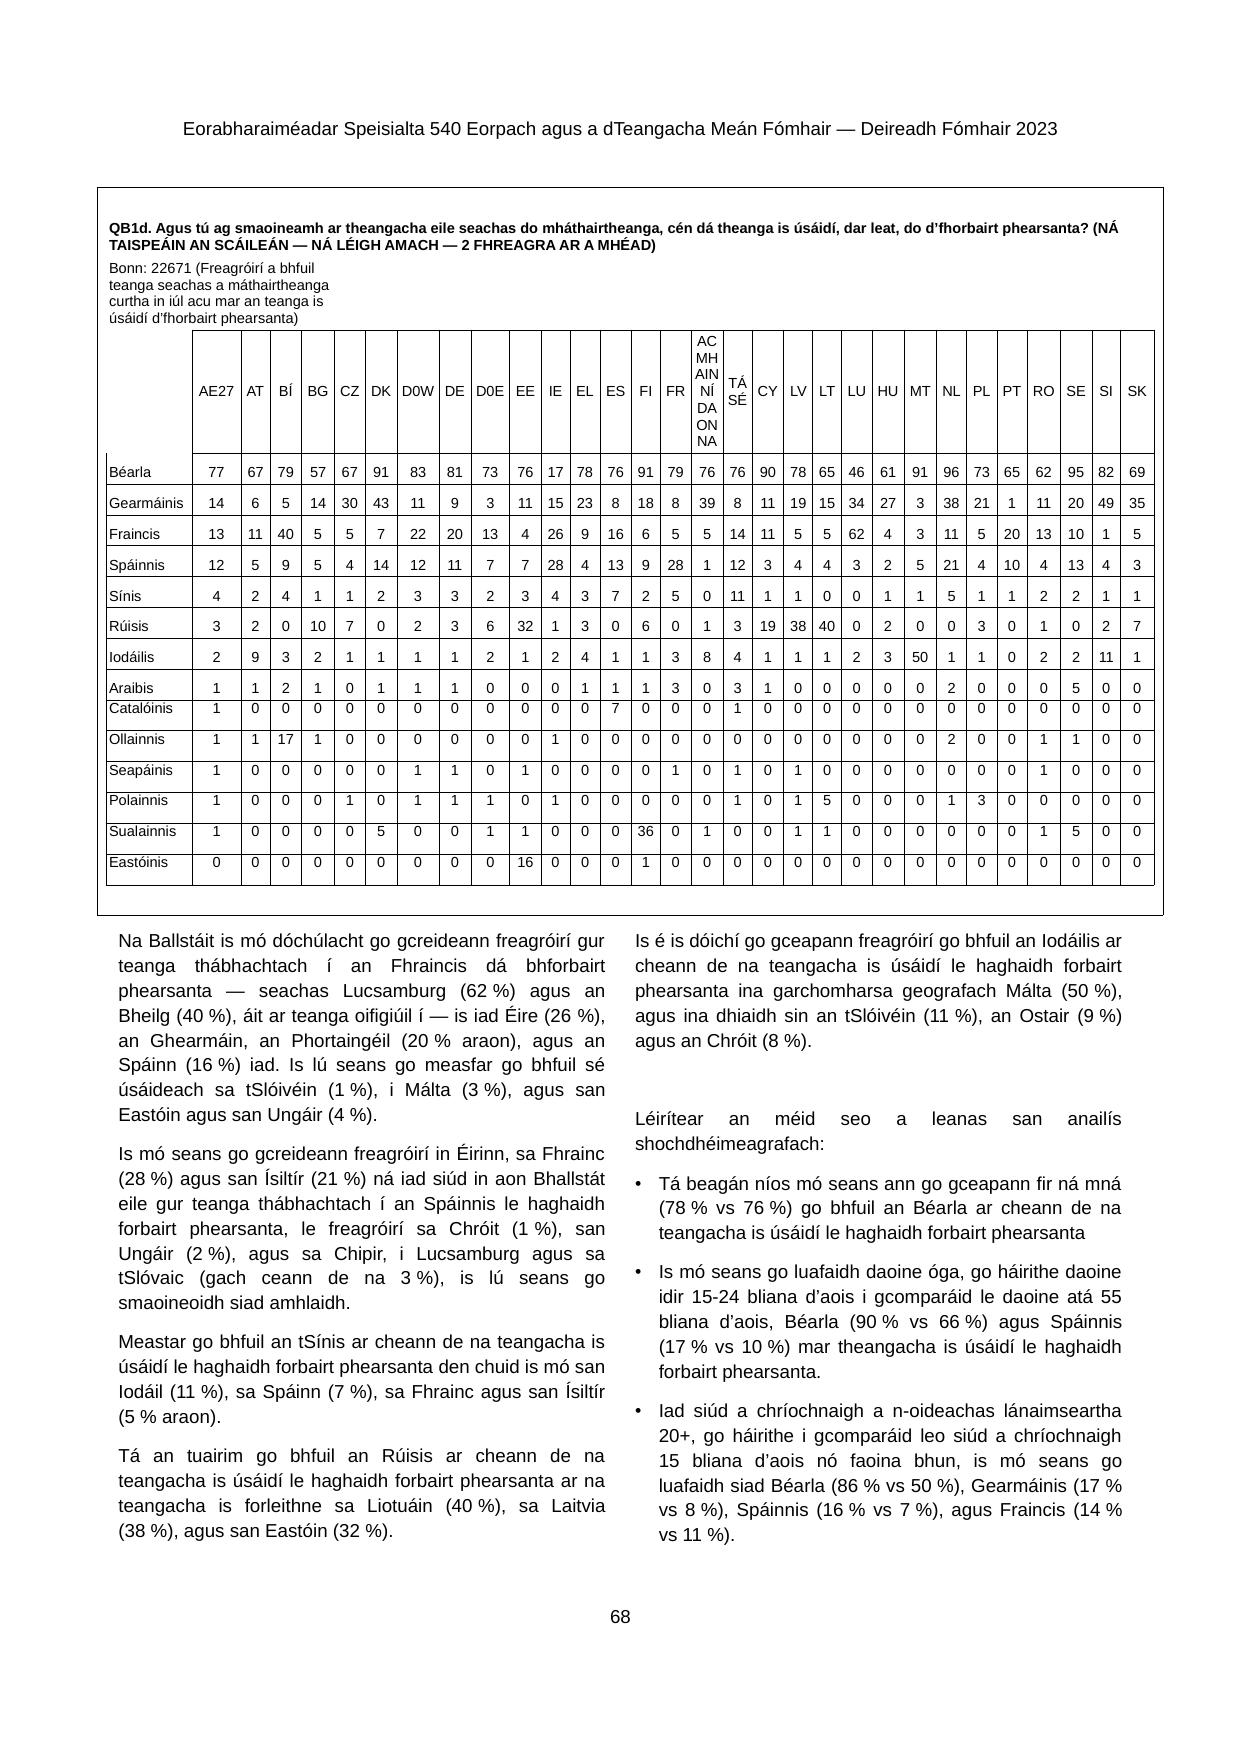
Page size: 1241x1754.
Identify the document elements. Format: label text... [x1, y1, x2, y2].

table_cell 0 [193, 855, 241, 884]
table_cell 1 [753, 670, 783, 699]
table_cell 3 [193, 608, 241, 638]
table_cell 1 [242, 731, 270, 761]
table_cell 0 [692, 670, 723, 699]
table_cell 0 [1121, 793, 1154, 823]
table_cell 0 [905, 731, 936, 761]
table_cell [936, 257, 966, 329]
table_cell 0 [998, 608, 1027, 638]
table_cell 1 [193, 762, 241, 792]
table_cell [439, 257, 471, 329]
table_cell 0 [967, 731, 997, 761]
table_cell 1 [440, 670, 471, 699]
table_cell 0 [661, 608, 691, 638]
text Na Ballstáit is mó dóchúlacht go gcreideann freagróirí gur teanga thábhachtach í an Fhraincis dá bhforbairt phearsanta — seachas Lucsamburg (62 %) agus an Bheilg (40 %), áit ar teanga oifigiúil í — is iad Éire (26 %), an Ghearmáin, an Phortaingéil (20 % araon), agus an Spáinn (16 %) iad. Is lú seans go measfar go bhfuil sé úsáideach sa tSlóivéin (1 %), i Málta (3 %), agus san Eastóin agus san Ungáir (4 %). [118, 916, 605, 1125]
table_cell 11 [510, 485, 541, 514]
table_cell 0 [1028, 701, 1060, 730]
table_cell 3 [440, 577, 471, 607]
table_cell [784, 257, 812, 329]
table_cell 0 [335, 762, 365, 792]
table_cell Fraincis [107, 516, 192, 545]
table_cell 0 [873, 855, 904, 884]
table_cell 0 [998, 824, 1027, 854]
table_cell [631, 257, 660, 329]
text Léirítear an méid seo a leanas san anailís shochdhéimeagrafach: [635, 1108, 1122, 1154]
table_cell 0 [271, 793, 301, 823]
table_cell [1092, 257, 1120, 329]
table_cell LU [842, 331, 872, 453]
table_cell 0 [842, 577, 872, 607]
table_cell 12 [724, 546, 752, 576]
table_cell 0 [813, 701, 841, 730]
table_cell 7 [335, 608, 365, 638]
table_cell 0 [753, 762, 783, 792]
table_cell 0 [366, 762, 397, 792]
table_cell NL [937, 331, 966, 453]
table_cell 1 [692, 546, 723, 576]
table_cell 4 [571, 639, 600, 669]
table_cell 76 [692, 454, 723, 484]
table_cell 0 [440, 731, 471, 761]
table_cell 4 [967, 546, 997, 576]
table_cell 40 [271, 516, 301, 545]
table_cell 96 [937, 454, 966, 484]
table_cell 1 [784, 639, 812, 669]
table_cell 5 [813, 793, 841, 823]
table_cell 67 [335, 454, 365, 484]
table_cell 36 [632, 824, 660, 854]
table_cell 4 [193, 577, 241, 607]
table_cell 0 [366, 731, 397, 761]
table_cell 3 [472, 485, 509, 514]
table_cell 0 [724, 824, 752, 854]
table_cell 4 [1093, 546, 1120, 576]
table_cell 61 [873, 454, 904, 484]
table_cell 0 [1093, 762, 1120, 792]
table_cell 5 [302, 546, 334, 576]
table_cell 69 [1121, 454, 1154, 484]
table_cell CZ [335, 331, 365, 453]
table_cell 1 [366, 639, 397, 669]
table_cell 0 [335, 670, 365, 699]
table_cell 10 [302, 608, 334, 638]
table_cell 6 [632, 516, 660, 545]
table_cell Sualainnis [107, 824, 192, 854]
table_cell 4 [1028, 546, 1060, 576]
table_cell 0 [398, 855, 439, 884]
list Tá beagán níos mó seans ann go gceapann fir ná mná (78 % vs 76 %) go bhfuil an Béarla ar cheann de na teangacha is úsáidí le haghaidh forbairt phearsanta [635, 1172, 1122, 1243]
table_cell 11 [1093, 639, 1120, 669]
table_cell LT [813, 331, 841, 453]
table_cell 79 [271, 454, 301, 484]
table_cell 1 [967, 639, 997, 669]
table_cell 20 [440, 516, 471, 545]
table_cell 2 [242, 608, 270, 638]
table_cell 0 [1061, 762, 1092, 792]
table_cell 0 [905, 793, 936, 823]
table_cell 0 [937, 824, 966, 854]
table_cell 5 [335, 516, 365, 545]
table_cell 91 [632, 454, 660, 484]
table_cell AT [242, 331, 270, 453]
table_cell 4 [542, 577, 570, 607]
table_cell 0 [542, 824, 570, 854]
table_cell 8 [661, 485, 691, 514]
table_cell 13 [1028, 516, 1060, 545]
table_cell 2 [1028, 639, 1060, 669]
table_cell 2 [1093, 608, 1120, 638]
text Tá an tuairim go bhfuil an Rúisis ar cheann de na teangacha is úsáidí le haghaidh forbairt phearsanta ar na teangacha is forleithne sa Liotuáin (40 %), sa Laitvia (38 %), agus san Eastóin (32 %). [118, 1445, 605, 1541]
table_cell 1 [193, 824, 241, 854]
table_cell 77 [193, 454, 241, 484]
table_cell 0 [998, 639, 1027, 669]
table_cell 78 [571, 454, 600, 484]
table_cell 7 [601, 701, 631, 730]
table_cell LV [784, 331, 812, 453]
table_cell 0 [813, 670, 841, 699]
table_cell 1 [1061, 731, 1092, 761]
table_cell Polainnis [107, 793, 192, 823]
table_cell MT [905, 331, 936, 453]
table_cell 11 [937, 516, 966, 545]
table_cell 62 [1028, 454, 1060, 484]
table_cell 2 [472, 577, 509, 607]
table_cell 34 [842, 485, 872, 514]
table_cell 1 [542, 731, 570, 761]
table_cell 14 [366, 546, 397, 576]
table_cell 76 [724, 454, 752, 484]
table_cell 0 [632, 731, 660, 761]
table_cell 1 [193, 701, 241, 730]
table_cell 1 [905, 577, 936, 607]
table_cell 5 [1061, 670, 1092, 699]
table_cell 1 [813, 824, 841, 854]
table_cell 13 [193, 516, 241, 545]
table_cell 0 [998, 793, 1027, 823]
table_cell 0 [302, 762, 334, 792]
table_cell 0 [542, 762, 570, 792]
table_cell 7 [601, 577, 631, 607]
table_cell 12 [193, 546, 241, 576]
table_cell 32 [510, 608, 541, 638]
table_cell 0 [510, 793, 541, 823]
table_cell 0 [571, 762, 600, 792]
table_cell 0 [601, 731, 631, 761]
table_cell [872, 257, 904, 329]
table_cell 0 [661, 793, 691, 823]
table_cell 73 [967, 454, 997, 484]
table_cell Ollainnis [107, 731, 192, 761]
table_cell 0 [510, 731, 541, 761]
table_cell Rúisis [107, 608, 192, 638]
table_cell 21 [937, 546, 966, 576]
table_cell 7 [1121, 608, 1154, 638]
table_cell 0 [1093, 670, 1120, 699]
table_cell 0 [842, 793, 872, 823]
table_cell 1 [753, 577, 783, 607]
table_cell 0 [784, 731, 812, 761]
table_cell 11 [242, 516, 270, 545]
table_cell 0 [967, 855, 997, 884]
table_cell 1 [873, 577, 904, 607]
table_cell PL [967, 331, 997, 453]
table_cell 65 [813, 454, 841, 484]
table_cell 11 [398, 485, 439, 514]
table_cell Eastóinis [107, 855, 192, 884]
table_cell 5 [242, 546, 270, 576]
table_cell 11 [440, 546, 471, 576]
table_cell 0 [1121, 701, 1154, 730]
table_cell Iodáilis [107, 639, 192, 669]
table_cell 0 [842, 608, 872, 638]
table_cell 14 [302, 485, 334, 514]
text Is mó seans go gcreideann freagróirí in Éirinn, sa Fhrainc (28 %) agus san Ísiltír (21 %) ná iad siúd in aon Bhallstát eile gur teanga thábhachtach í an Spáinnis le haghaidh forbairt phearsanta, le freagróirí sa Chróit (1 %), san Ungáir (2 %), agus sa Chipir, i Lucsamburg agus sa tSlóvaic (gach ceann de na 3 %), is lú seans go smaoineoidh siad amhlaidh. [118, 1143, 605, 1313]
table_cell 46 [842, 454, 872, 484]
table_cell 1 [1028, 824, 1060, 854]
table_cell 0 [753, 855, 783, 884]
table_cell Sínis [107, 577, 192, 607]
table_cell 5 [967, 516, 997, 545]
table_cell 3 [967, 793, 997, 823]
table_cell 1 [302, 670, 334, 699]
table_cell 82 [1093, 454, 1120, 484]
table_cell 0 [601, 824, 631, 854]
table_cell Béarla [107, 453, 192, 484]
table_cell 0 [242, 701, 270, 730]
table_cell 57 [302, 454, 334, 484]
table_cell 8 [724, 485, 752, 514]
table_cell 1 [302, 577, 334, 607]
table_cell FR [661, 331, 691, 453]
table_cell 2 [271, 670, 301, 699]
table_cell 7 [366, 516, 397, 545]
table_cell 0 [1121, 762, 1154, 792]
table_cell 0 [813, 855, 841, 884]
table_cell 11 [753, 516, 783, 545]
table_cell 22 [398, 516, 439, 545]
table_cell 0 [1061, 608, 1092, 638]
table_cell CY [753, 331, 783, 453]
table_cell 0 [440, 855, 471, 884]
table_cell 0 [1061, 701, 1092, 730]
table_cell 2 [398, 608, 439, 638]
table_cell 9 [571, 516, 600, 545]
table_cell 3 [724, 670, 752, 699]
table_cell 1 [440, 762, 471, 792]
table_cell SE [1061, 331, 1092, 453]
table_cell RO [1028, 331, 1060, 453]
table_cell 11 [753, 485, 783, 514]
list Is mó seans go luafaidh daoine óga, go háirithe daoine idir 15-24 bliana d’aois i gcomparáid le daoine atá 55 bliana d’aois, Béarla (90 % vs 66 %) agus Spáinnis (17 % vs 10 %) mar theangacha is úsáidí le haghaidh forbairt phearsanta. [635, 1261, 1122, 1382]
table_cell 5 [366, 824, 397, 854]
table_cell 3 [967, 608, 997, 638]
table_cell 23 [571, 485, 600, 514]
table_cell 0 [472, 670, 509, 699]
table_cell 0 [661, 855, 691, 884]
table_cell 1 [784, 824, 812, 854]
table_cell 4 [335, 546, 365, 576]
table_cell 26 [542, 516, 570, 545]
table_cell 0 [1028, 793, 1060, 823]
table_cell 1 [1093, 577, 1120, 607]
table_cell 0 [571, 824, 600, 854]
table_cell 3 [661, 670, 691, 699]
table_cell 1 [967, 577, 997, 607]
table_cell 1 [784, 577, 812, 607]
table_cell 3 [271, 639, 301, 669]
table_cell 1 [398, 793, 439, 823]
table_cell 1 [440, 639, 471, 669]
table_cell [966, 257, 997, 329]
table_cell 4 [784, 546, 812, 576]
table_cell [541, 257, 570, 329]
table_cell 1 [632, 670, 660, 699]
table_cell 0 [1093, 793, 1120, 823]
table_cell 2 [632, 577, 660, 607]
table_cell 0 [692, 855, 723, 884]
table_cell D0W [398, 331, 439, 453]
table_cell 0 [905, 701, 936, 730]
table_cell 0 [1093, 701, 1120, 730]
table_cell [813, 257, 841, 329]
table_cell [997, 257, 1027, 329]
table_cell 6 [472, 608, 509, 638]
table_cell 0 [873, 824, 904, 854]
table_cell 0 [571, 701, 600, 730]
table_cell 1 [724, 793, 752, 823]
table_cell SK [1121, 331, 1154, 453]
table_cell 0 [1093, 855, 1120, 884]
table_cell 1 [998, 485, 1027, 514]
table_cell 9 [271, 546, 301, 576]
table_cell 0 [302, 793, 334, 823]
table_cell 0 [242, 762, 270, 792]
table_cell 9 [440, 485, 471, 514]
table_cell 3 [905, 516, 936, 545]
table_cell 0 [661, 731, 691, 761]
table_cell 0 [335, 731, 365, 761]
table_cell D0E [472, 331, 509, 453]
table_cell 21 [967, 485, 997, 514]
table_cell 76 [601, 454, 631, 484]
table_cell 20 [998, 516, 1027, 545]
table_cell 0 [753, 793, 783, 823]
table_cell 0 [542, 855, 570, 884]
table_header QB1d. Agus tú ag smaoineamh ar theangacha eile seachas do mháthairtheanga, cén dá theanga is úsáidí, dar leat, do d’fhorbairt phearsanta? (NÁ TAISPEÁIN AN SCÁILEÁN — NÁ LÉIGH AMACH — 2 FHREAGRA AR A MHÉAD) [106, 217, 1154, 257]
table_cell BÍ [271, 331, 301, 453]
table_cell 1 [784, 793, 812, 823]
table_cell 2 [873, 546, 904, 576]
table_cell ES [601, 331, 631, 453]
table_cell 0 [571, 793, 600, 823]
table_cell 0 [1093, 824, 1120, 854]
table_cell 1 [937, 639, 966, 669]
table_cell 0 [873, 731, 904, 761]
table_cell 3 [905, 485, 936, 514]
table_cell 2 [1061, 577, 1092, 607]
table_cell 0 [271, 608, 301, 638]
table_cell 3 [571, 608, 600, 638]
table_cell 1 [193, 670, 241, 699]
table_cell 0 [842, 701, 872, 730]
table_cell ACMHAINNÍ DAONNA [692, 331, 723, 453]
table_cell 1 [193, 793, 241, 823]
table_cell 1 [398, 670, 439, 699]
table_cell 9 [242, 639, 270, 669]
table_cell 0 [692, 577, 723, 607]
table_cell 5 [1061, 824, 1092, 854]
table_cell 0 [1121, 731, 1154, 761]
table_cell 0 [398, 824, 439, 854]
table_cell 76 [510, 454, 541, 484]
table_cell [1027, 257, 1060, 329]
table_cell 16 [601, 516, 631, 545]
table_cell 78 [784, 454, 812, 484]
table_cell 0 [302, 855, 334, 884]
table_cell 43 [366, 485, 397, 514]
table_cell 12 [398, 546, 439, 576]
table_cell 19 [784, 485, 812, 514]
table_cell 1 [632, 855, 660, 884]
table_cell [723, 257, 752, 329]
table_cell 0 [1121, 670, 1154, 699]
table_cell 1 [542, 793, 570, 823]
table_cell HU [873, 331, 904, 453]
table_cell [841, 257, 872, 329]
table_cell 0 [271, 701, 301, 730]
table_cell 0 [302, 701, 334, 730]
table_cell 5 [937, 577, 966, 607]
table_cell 1 [937, 793, 966, 823]
table_cell 2 [1061, 639, 1092, 669]
table_cell 0 [967, 670, 997, 699]
table_cell 0 [998, 670, 1027, 699]
table_cell 0 [601, 793, 631, 823]
table_cell 0 [905, 855, 936, 884]
table_cell 0 [271, 762, 301, 792]
table_cell 0 [472, 701, 509, 730]
table_cell 0 [842, 855, 872, 884]
table_cell 0 [724, 731, 752, 761]
table_cell 5 [692, 516, 723, 545]
table_cell 0 [1028, 670, 1060, 699]
table_cell 0 [366, 793, 397, 823]
table_cell 0 [692, 731, 723, 761]
table_cell 0 [873, 793, 904, 823]
table_cell 0 [1061, 855, 1092, 884]
table_cell 2 [873, 608, 904, 638]
table_cell 3 [724, 608, 752, 638]
table_cell 0 [753, 824, 783, 854]
table_cell AE27 [193, 331, 241, 453]
table_cell 0 [335, 824, 365, 854]
table_cell DK [366, 331, 397, 453]
table_cell 2 [366, 577, 397, 607]
table_cell 3 [1121, 546, 1154, 576]
table_cell 0 [1121, 855, 1154, 884]
table_cell TÁ SÉ [724, 331, 752, 453]
table_cell FI [632, 331, 660, 453]
table_cell 0 [632, 701, 660, 730]
table_cell 30 [335, 485, 365, 514]
table_cell 0 [784, 670, 812, 699]
table_cell 2 [542, 639, 570, 669]
table_cell 0 [632, 793, 660, 823]
table_cell Araibis [107, 670, 192, 699]
table_cell BG [302, 331, 334, 453]
table_cell 1 [510, 824, 541, 854]
table_cell 5 [813, 516, 841, 545]
table_cell 0 [398, 701, 439, 730]
table_cell 0 [692, 762, 723, 792]
table_cell 50 [905, 639, 936, 669]
table_cell 0 [784, 855, 812, 884]
table_cell 1 [661, 762, 691, 792]
table_cell 1 [242, 670, 270, 699]
table_cell 5 [661, 577, 691, 607]
table_cell 20 [1061, 485, 1092, 514]
table_cell 0 [692, 793, 723, 823]
table_cell 1 [784, 762, 812, 792]
table_cell DE [440, 331, 471, 453]
table_cell 40 [813, 608, 841, 638]
table_cell [570, 257, 600, 329]
table_cell 5 [302, 516, 334, 545]
table_cell 0 [302, 824, 334, 854]
table_cell 0 [937, 855, 966, 884]
table_cell 67 [242, 454, 270, 484]
table_cell 0 [472, 731, 509, 761]
table_cell 0 [366, 855, 397, 884]
table_cell 18 [632, 485, 660, 514]
table_cell 0 [967, 762, 997, 792]
table_cell 2 [472, 639, 509, 669]
table_cell 2 [193, 639, 241, 669]
table_cell 3 [510, 577, 541, 607]
table_cell 0 [661, 824, 691, 854]
table_cell 1 [302, 731, 334, 761]
table_cell 0 [998, 855, 1027, 884]
table_cell 0 [601, 855, 631, 884]
table_cell 28 [542, 546, 570, 576]
table_cell 1 [753, 639, 783, 669]
table_cell 6 [242, 485, 270, 514]
list Iad siúd a chríochnaigh a n-oideachas lánaimseartha 20+, go háirithe i gcomparáid leo siúd a chríochnaigh 15 bliana d’aois nó faoina bhun, is mó seans go luafaidh siad Béarla (86 % vs 50 %), Gearmáinis (17 % vs 8 %), Spáinnis (16 % vs 7 %), agus Fraincis (14 % vs 11 %). [635, 1400, 1122, 1546]
table_cell 10 [998, 546, 1027, 576]
table_cell 2 [937, 731, 966, 761]
table_cell 3 [398, 577, 439, 607]
table_cell 1 [692, 608, 723, 638]
table_cell 13 [601, 546, 631, 576]
table_cell Spáinnis [107, 546, 192, 576]
table_cell [106, 330, 192, 453]
table_cell 8 [692, 639, 723, 669]
table_cell 0 [242, 824, 270, 854]
table_cell 0 [510, 670, 541, 699]
table_cell 6 [632, 608, 660, 638]
table_cell 91 [905, 454, 936, 484]
table_cell 17 [542, 454, 570, 484]
table_cell 1 [1028, 608, 1060, 638]
table_cell 4 [510, 516, 541, 545]
table_cell 1 [510, 639, 541, 669]
table_cell 14 [724, 516, 752, 545]
table_cell 0 [571, 855, 600, 884]
table_cell 7 [510, 546, 541, 576]
table_cell 0 [937, 701, 966, 730]
table_cell 0 [271, 824, 301, 854]
table_cell 79 [661, 454, 691, 484]
table_cell 5 [1121, 516, 1154, 545]
table_cell 1 [510, 762, 541, 792]
table_cell 10 [1061, 516, 1092, 545]
table_cell 0 [661, 701, 691, 730]
table_cell 0 [905, 824, 936, 854]
table_cell 1 [1028, 731, 1060, 761]
table_cell 2 [242, 577, 270, 607]
table_cell 2 [302, 639, 334, 669]
table_cell 4 [271, 577, 301, 607]
table_cell 49 [1093, 485, 1120, 514]
table_cell 0 [335, 855, 365, 884]
table_cell 1 [366, 670, 397, 699]
table_cell 15 [813, 485, 841, 514]
table_cell Seapáinis [107, 762, 192, 792]
table_cell EE [510, 331, 541, 453]
table_cell 11 [724, 577, 752, 607]
table_cell 81 [440, 454, 471, 484]
table_cell 1 [1121, 577, 1154, 607]
table_cell [1120, 257, 1154, 329]
table_cell 1 [724, 701, 752, 730]
table_cell 1 [1121, 639, 1154, 669]
table_cell 2 [937, 670, 966, 699]
table_cell 19 [753, 608, 783, 638]
table_cell 0 [998, 762, 1027, 792]
table_cell 0 [440, 701, 471, 730]
table_cell 39 [692, 485, 723, 514]
table_cell 0 [998, 731, 1027, 761]
table_cell IE [542, 331, 570, 453]
table_cell 2 [1028, 577, 1060, 607]
table_cell 13 [1061, 546, 1092, 576]
table_cell Catalóinis [107, 701, 192, 730]
table_cell 1 [998, 577, 1027, 607]
table_cell 1 [724, 762, 752, 792]
table_cell 0 [873, 701, 904, 730]
table_cell 0 [472, 762, 509, 792]
table_cell Gearmáinis [107, 485, 192, 514]
table_cell [660, 257, 691, 329]
table_cell 2 [842, 639, 872, 669]
table_cell 0 [998, 701, 1027, 730]
table_cell 1 [398, 639, 439, 669]
table_cell 38 [784, 608, 812, 638]
text Is é is dóichí go gceapann freagróirí go bhfuil an Iodáilis ar cheann de na teangacha is úsáidí le haghaidh forbairt phearsanta ina garchomharsa geografach Málta (50 %), agus ina dhiaidh sin an tSlóivéin (11 %), an Ostair (9 %) agus an Chróit (8 %). [635, 916, 1122, 1051]
table_cell 1 [813, 639, 841, 669]
table_cell [1060, 257, 1092, 329]
table_cell 0 [601, 608, 631, 638]
table_cell 1 [335, 639, 365, 669]
table_cell 1 [632, 639, 660, 669]
table_cell 1 [1093, 516, 1120, 545]
table_cell 3 [753, 546, 783, 576]
table_cell [397, 257, 439, 329]
table_cell 17 [271, 731, 301, 761]
table_cell [510, 257, 541, 329]
table_cell 15 [542, 485, 570, 514]
table_cell 3 [661, 639, 691, 669]
table_cell 1 [542, 608, 570, 638]
table_cell 1 [335, 577, 365, 607]
table_cell 0 [842, 762, 872, 792]
table_cell 3 [873, 639, 904, 669]
table_cell 0 [842, 824, 872, 854]
table_cell [600, 257, 631, 329]
table_cell 0 [271, 855, 301, 884]
table_cell 0 [873, 762, 904, 792]
table_cell 0 [510, 701, 541, 730]
table_cell 4 [873, 516, 904, 545]
table_cell 0 [967, 701, 997, 730]
table_cell 0 [242, 793, 270, 823]
table_cell 0 [842, 731, 872, 761]
table_cell 0 [398, 731, 439, 761]
table_cell 3 [440, 608, 471, 638]
table_cell 0 [724, 855, 752, 884]
table_cell 65 [998, 454, 1027, 484]
table_cell 7 [472, 546, 509, 576]
table_cell 4 [571, 546, 600, 576]
table_cell 1 [440, 793, 471, 823]
table_cell 1 [1028, 762, 1060, 792]
table_cell 28 [661, 546, 691, 576]
table_cell 62 [842, 516, 872, 545]
table_cell 8 [601, 485, 631, 514]
table_cell 95 [1061, 454, 1092, 484]
table_cell 9 [632, 546, 660, 576]
table_cell 0 [692, 701, 723, 730]
table_cell [904, 257, 936, 329]
table_cell 4 [813, 546, 841, 576]
table_cell 73 [472, 454, 509, 484]
table_cell 35 [1121, 485, 1154, 514]
table_cell 1 [472, 793, 509, 823]
table_cell 0 [784, 701, 812, 730]
table_cell 0 [842, 670, 872, 699]
table_cell [365, 257, 397, 329]
table_cell 1 [692, 824, 723, 854]
table_cell 4 [724, 639, 752, 669]
table_cell 11 [1028, 485, 1060, 514]
table_cell 1 [601, 670, 631, 699]
table_cell 5 [784, 516, 812, 545]
table_cell 0 [571, 731, 600, 761]
table_cell 0 [1121, 824, 1154, 854]
table_cell 0 [472, 855, 509, 884]
table_cell 0 [873, 670, 904, 699]
table_cell 83 [398, 454, 439, 484]
table_cell 5 [661, 516, 691, 545]
table_cell 38 [937, 485, 966, 514]
table_cell SI [1093, 331, 1120, 453]
table_cell 0 [937, 762, 966, 792]
text Meastar go bhfuil an tSínis ar cheann de na teangacha is úsáidí le haghaidh forbairt phearsanta den chuid is mó san Iodáil (11 %), sa Spáinn (7 %), sa Fhrainc agus san Ísiltír (5 % araon). [118, 1331, 605, 1427]
table_cell [752, 257, 783, 329]
table_cell 5 [271, 485, 301, 514]
table_cell 0 [813, 762, 841, 792]
table_cell 0 [753, 731, 783, 761]
table_cell [691, 257, 723, 329]
table_cell 3 [571, 577, 600, 607]
table_cell 16 [510, 855, 541, 884]
table_cell 0 [937, 608, 966, 638]
table_cell [471, 257, 509, 329]
table_cell 91 [366, 454, 397, 484]
table_cell 14 [193, 485, 241, 514]
table_cell 90 [753, 454, 783, 484]
table_cell 0 [905, 762, 936, 792]
table_cell EL [571, 331, 600, 453]
table_cell Bonn: 22671 (Freagróirí a bhfuil teanga seachas a máthairtheanga curtha in iúl acu mar an teanga is úsáidí d’fhorbairt phearsanta) [106, 257, 365, 329]
table_cell 1 [398, 762, 439, 792]
table_cell 0 [905, 670, 936, 699]
table_cell 0 [440, 824, 471, 854]
table_cell 5 [905, 546, 936, 576]
table_cell 0 [813, 731, 841, 761]
table_cell 0 [542, 670, 570, 699]
table_cell 0 [242, 855, 270, 884]
table_cell 0 [753, 701, 783, 730]
table_cell 0 [1061, 793, 1092, 823]
table_cell 0 [1028, 855, 1060, 884]
table_cell 1 [335, 793, 365, 823]
table_cell 0 [905, 608, 936, 638]
table_cell 1 [472, 824, 509, 854]
table_cell 1 [193, 731, 241, 761]
table_cell 0 [1093, 731, 1120, 761]
table_cell 1 [571, 670, 600, 699]
table_cell 27 [873, 485, 904, 514]
table_cell PT [998, 331, 1027, 453]
table_cell 0 [366, 608, 397, 638]
table_cell 13 [472, 516, 509, 545]
table_cell 0 [601, 762, 631, 792]
table_cell 0 [632, 762, 660, 792]
table_cell 1 [601, 639, 631, 669]
table_cell 0 [542, 701, 570, 730]
table_cell 0 [366, 701, 397, 730]
table_cell 0 [813, 577, 841, 607]
table_cell 3 [842, 546, 872, 576]
table_cell 0 [335, 701, 365, 730]
table_cell 0 [967, 824, 997, 854]
